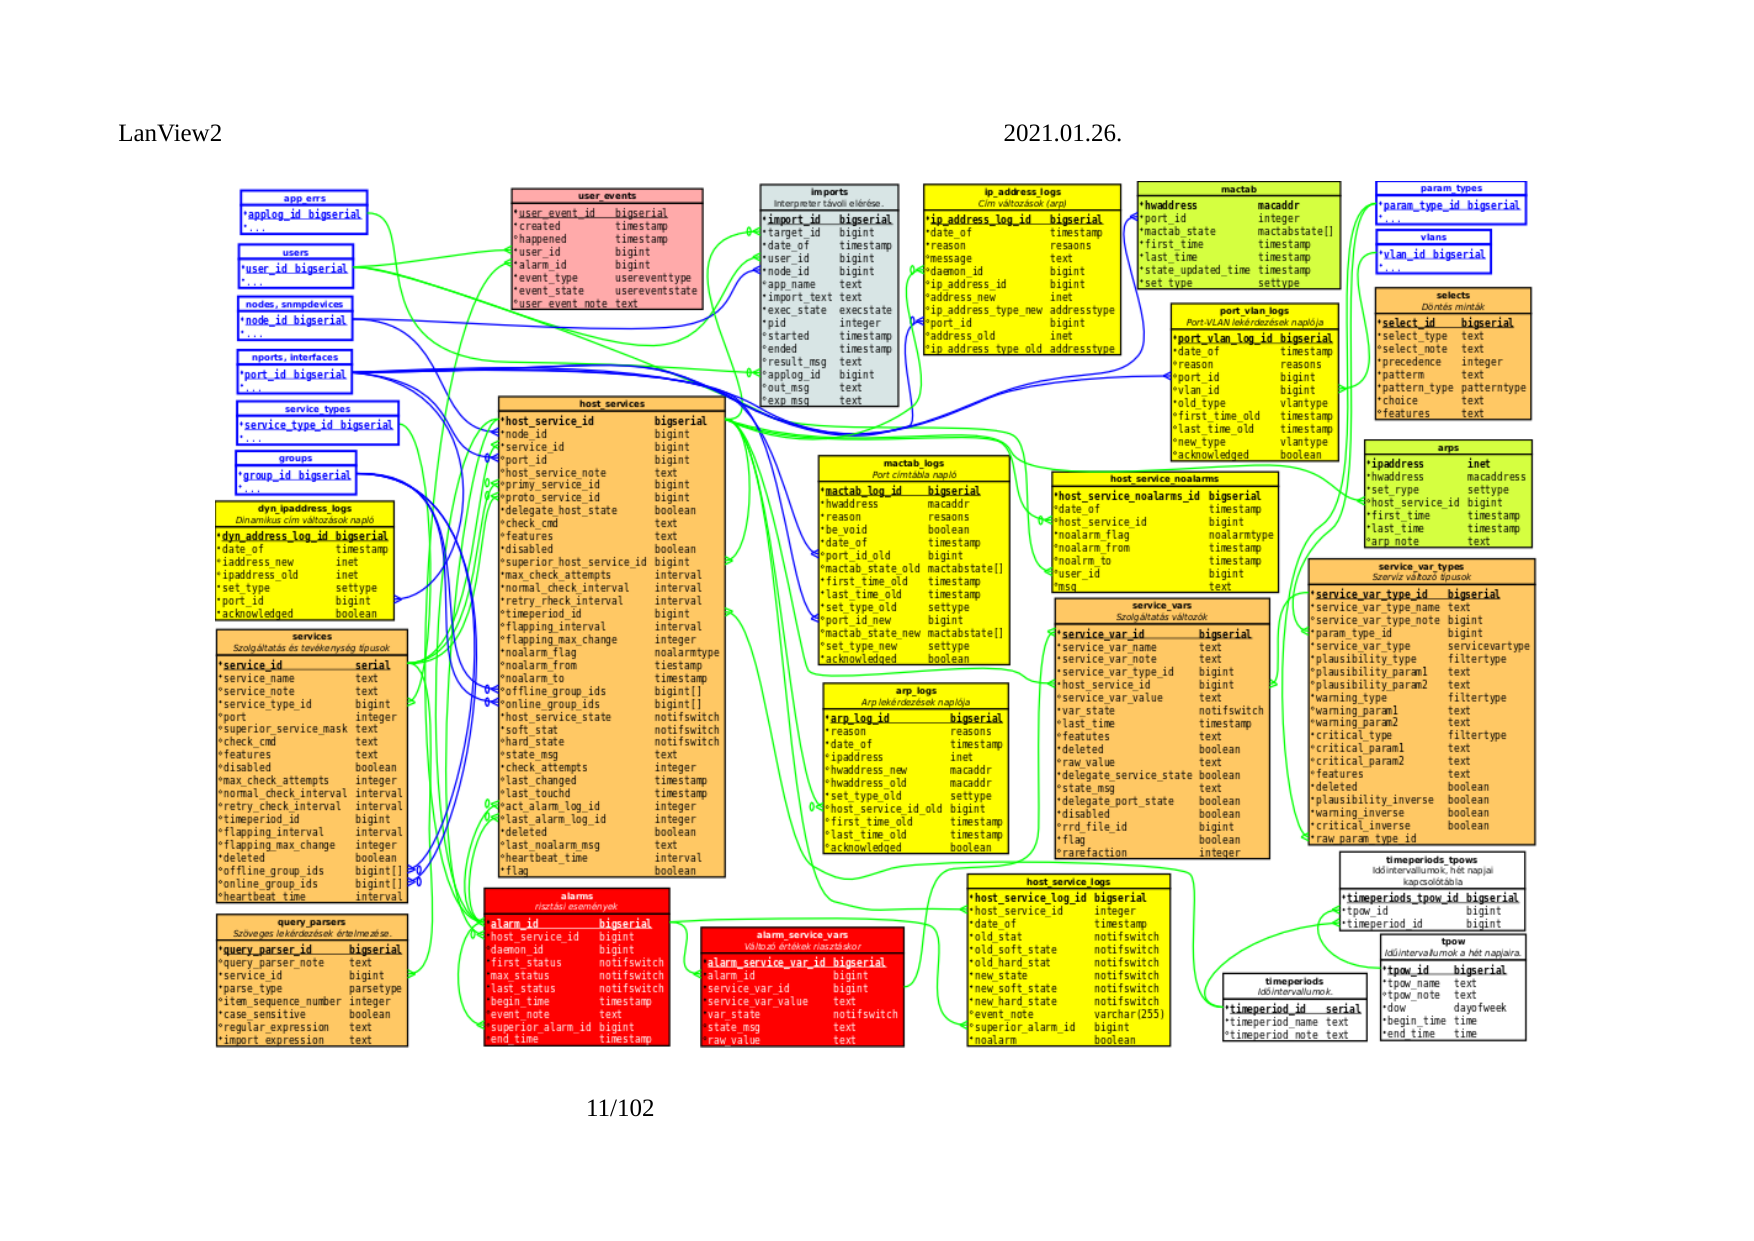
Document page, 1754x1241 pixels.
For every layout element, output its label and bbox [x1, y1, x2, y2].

picture [220, 183, 1534, 1047]
